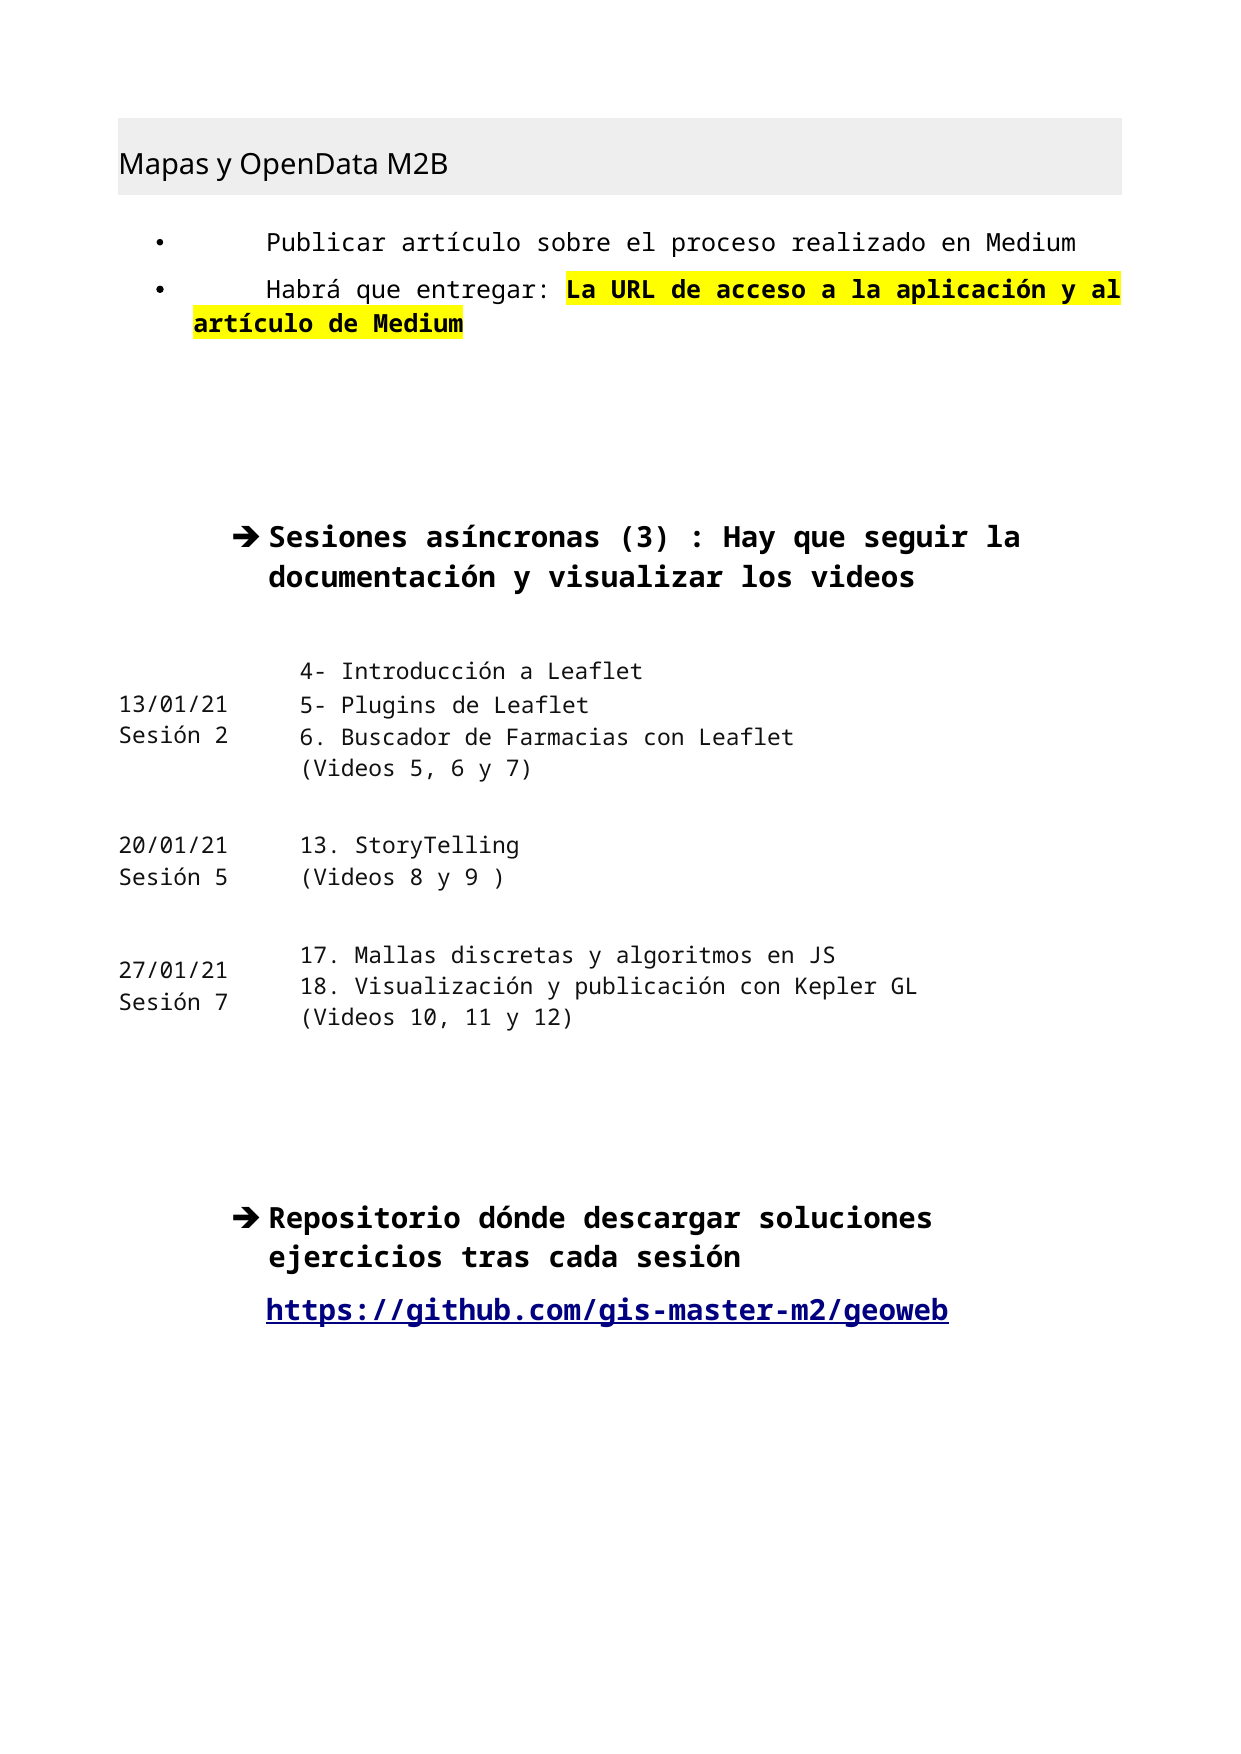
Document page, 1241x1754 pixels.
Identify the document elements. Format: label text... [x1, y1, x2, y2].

table_header 20/01/21 Sesión 5 [118, 830, 299, 892]
subtitle Repositorio dónde descargar soluciones ejercicios tras cada sesión [231, 1197, 1122, 1276]
subtitle Sesiones asíncronas (3) : Hay que seguir la documentación y visualizar los videos [231, 517, 1122, 596]
table_header 13. StoryTelling (Videos 8 y 9 ) [299, 830, 1217, 892]
table_header 17. Mallas discretas y algoritmos en JS 18. Visualización y publicación con Kepler GL (Videos 10, 11 y 12) [299, 939, 1217, 1032]
list Publicar artículo sobre el proceso realizado en Medium [156, 225, 1122, 259]
table_header 4- Introducción a Leaflet 5- Plugins de Leaflet 6. Buscador de Farmacias con Leaflet (Videos 5, 6 y 7) [299, 655, 1217, 783]
table_header 27/01/21 Sesión 7 [118, 939, 299, 1032]
text https://github.com/gis-master-m2/geoweb [118, 1289, 1122, 1328]
list Habrá que entregar: La URL de acceso a la aplicación y al artículo de Medium [156, 271, 1122, 339]
table_header 13/01/21 Sesión 2 [118, 655, 299, 783]
